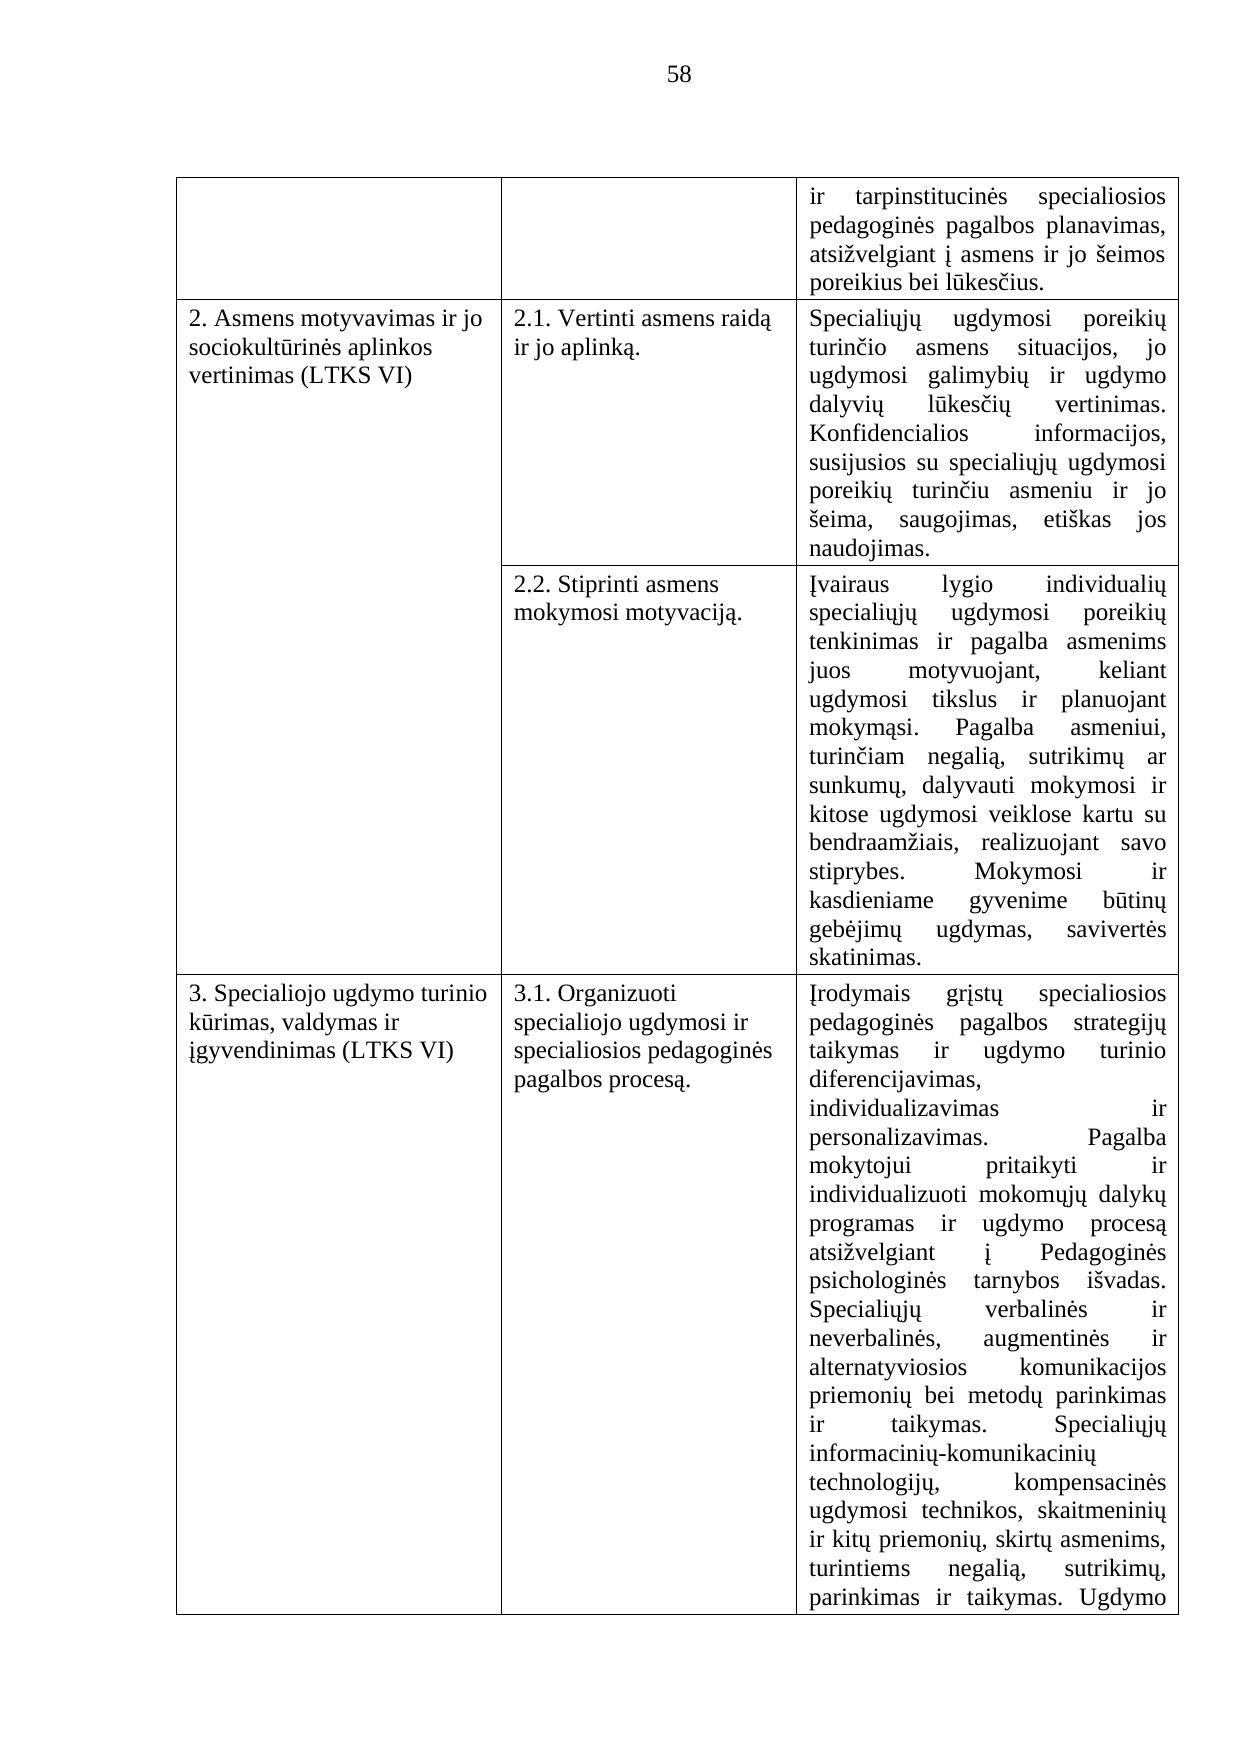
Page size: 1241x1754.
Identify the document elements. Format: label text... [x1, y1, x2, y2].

table_cell 2. Asmens motyvavimas ir jo sociokultūrinės aplinkos vertinimas (LTKS VI) [177, 300, 501, 974]
table_cell Specialiųjų ugdymosi poreikių turinčio asmens situacijos, jo ugdymosi galimybių ir ugdymo dalyvių lūkesčių vertinimas. Konfidencialios informacijos, susijusios su specialiųjų ugdymosi poreikių turinčiu asmeniu ir jo šeima, saugojimas, etiškas jos naudojimas. [797, 300, 1178, 565]
table_cell 3.1. Organizuoti specialiojo ugdymosi ir specialiosios pedagoginės pagalbos procesą. [502, 975, 796, 1613]
table_cell Įrodymais grįstų specialiosios pedagoginės pagalbos strategijų taikymas ir ugdymo turinio diferencijavimas, individualizavimas ir personalizavimas. Pagalba mokytojui pritaikyti ir individualizuoti mokomųjų dalykų programas ir ugdymo procesą atsižvelgiant į Pedagoginės psichologinės tarnybos išvadas. Specialiųjų verbalinės ir neverbalinės, augmentinės ir alternatyviosios komunikacijos priemonių bei metodų parinkimas ir taikymas. Specialiųjų informacinių-komunikacinių technologijų, kompensacinės ugdymosi technikos, skaitmeninių ir kitų priemonių, skirtų asmenims, turintiems negalią, sutrikimų, parinkimas ir taikymas. Ugdymo [797, 975, 1178, 1613]
table_cell [502, 178, 796, 299]
table_cell 2.1. Vertinti asmens raidą ir jo aplinką. [502, 300, 796, 565]
table_cell Įvairaus lygio individualių specialiųjų ugdymosi poreikių tenkinimas ir pagalba asmenims juos motyvuojant, keliant ugdymosi tikslus ir planuojant mokymąsi. Pagalba asmeniui, turinčiam negalią, sutrikimų ar sunkumų, dalyvauti mokymosi ir kitose ugdymosi veiklose kartu su bendraamžiais, realizuojant savo stiprybes. Mokymosi ir kasdieniame gyvenime būtinų gebėjimų ugdymas, savivertės skatinimas. [797, 566, 1178, 974]
table_cell [177, 178, 501, 299]
table_cell 2.2. Stiprinti asmens mokymosi motyvaciją. [502, 566, 796, 974]
table_cell 3. Specialiojo ugdymo turinio kūrimas, valdymas ir įgyvendinimas (LTKS VI) [177, 975, 501, 1613]
table_cell ir tarpinstitucinės specialiosios pedagoginės pagalbos planavimas, atsižvelgiant į asmens ir jo šeimos poreikius bei lūkesčius. [797, 178, 1178, 299]
